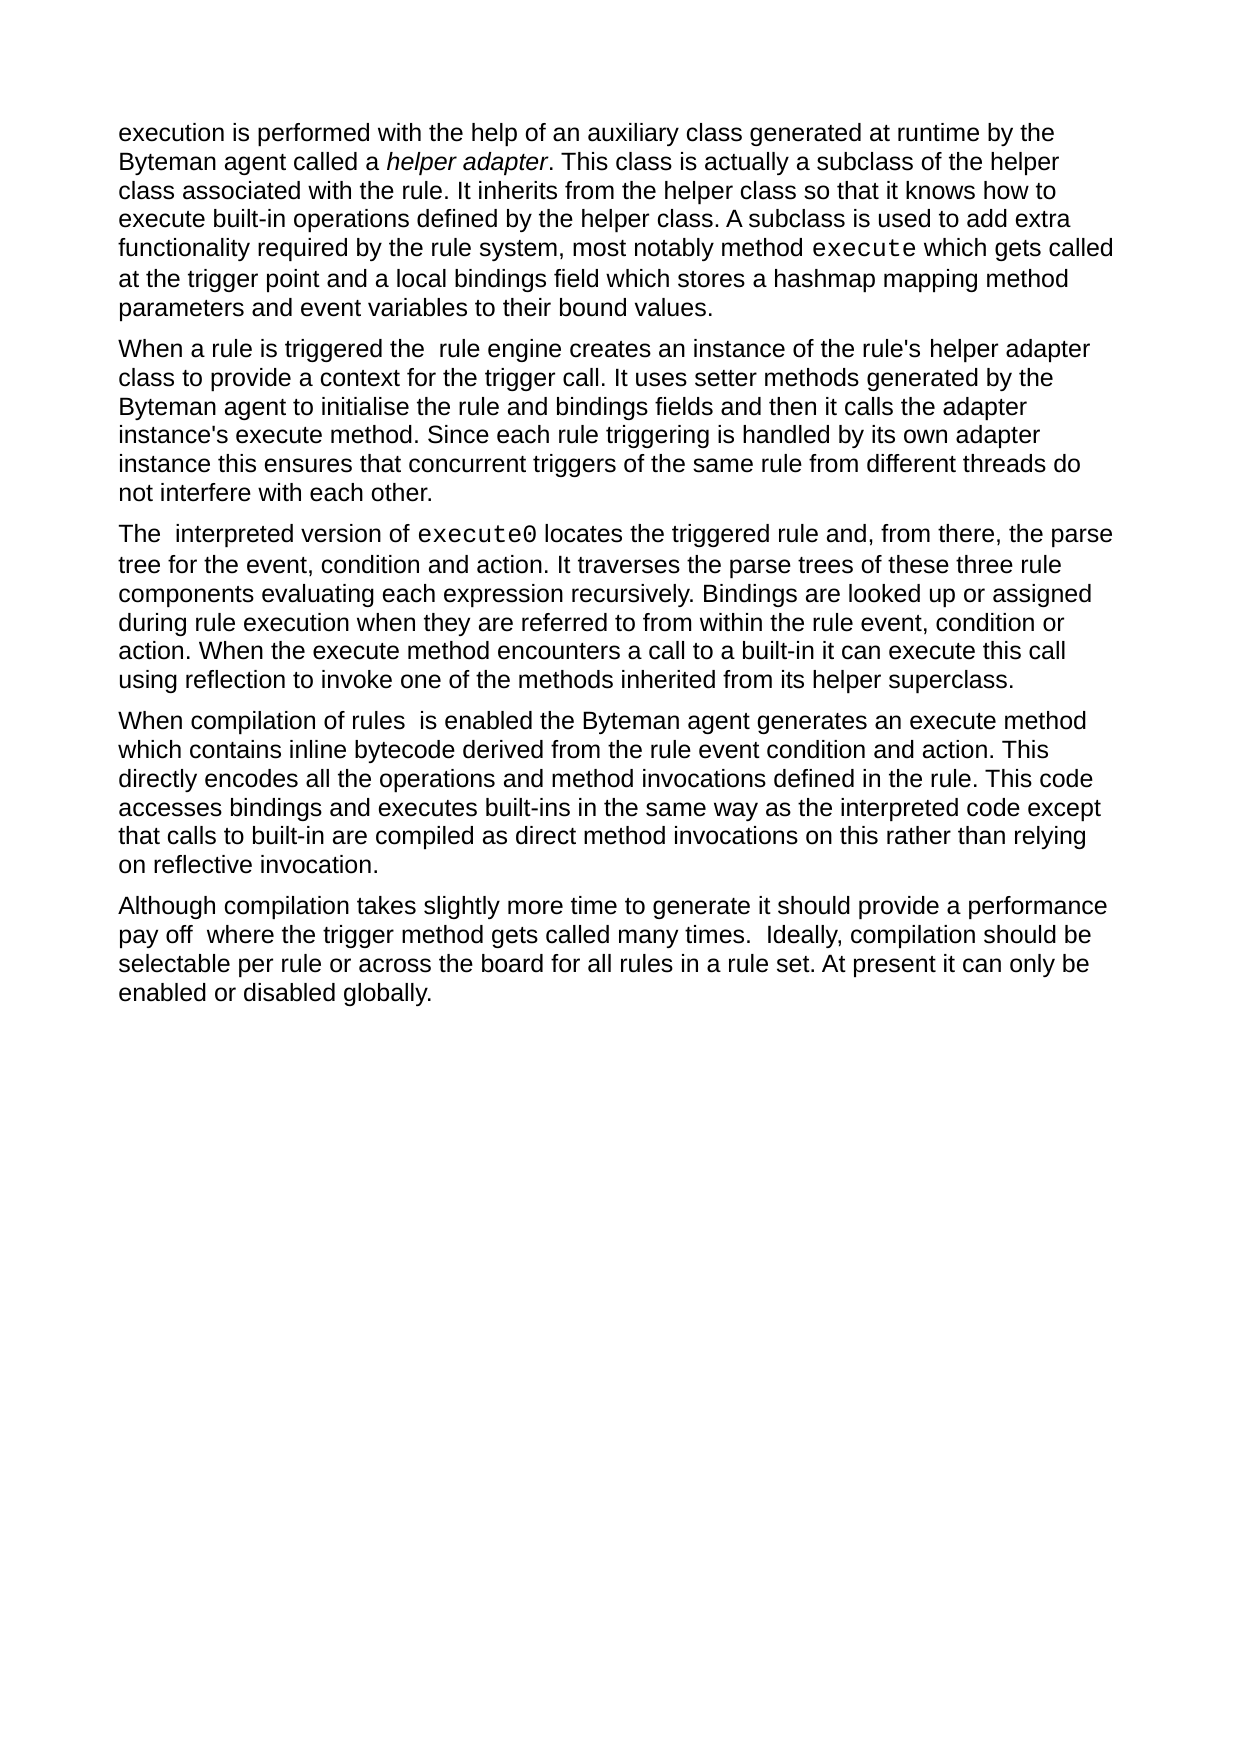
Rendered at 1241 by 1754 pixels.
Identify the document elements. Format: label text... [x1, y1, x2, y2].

text execution is performed with the help of an auxiliary class generated at runtime by the Byteman agent called a helper adapter. This class is actually a subclass of the helper class associated with the rule. It inherits from the helper class so that it knows how to execute built-in operations defined by the helper class. A subclass is used to add extra functionality required by the rule system, most notably method execute which gets called at the trigger point and a local bindings field which stores a hashmap mapping method parameters and event variables to their bound values. [118, 118, 1122, 322]
text Although compilation takes slightly more time to generate it should provide a performance pay off where the trigger method gets called many times. Ideally, compilation should be selectable per rule or across the board for all rules in a rule set. At present it can only be enabled or disabled globally. [118, 891, 1122, 1006]
text When a rule is triggered the rule engine creates an instance of the rule's helper adapter class to provide a context for the trigger call. It uses setter methods generated by the Byteman agent to initialise the rule and bindings fields and then it calls the adapter instance's execute method. Since each rule triggering is handled by its own adapter instance this ensures that concurrent triggers of the same rule from different threads do not interfere with each other. [118, 334, 1122, 507]
text When compilation of rules is enabled the Byteman agent generates an execute method which contains inline bytecode derived from the rule event condition and action. This directly encodes all the operations and method invocations defined in the rule. This code accesses bindings and executes built-ins in the same way as the interpreted code except that calls to built-in are compiled as direct method invocations on this rather than relying on reflective invocation. [118, 706, 1122, 879]
text The interpreted version of execute0 locates the triggered rule and, from there, the parse tree for the event, condition and action. It traverses the parse trees of these three rule components evaluating each expression recursively. Bindings are looked up or assigned during rule execution when they are referred to from within the rule event, condition or action. When the execute method encounters a call to a built-in it can execute this call using reflection to invoke one of the methods inherited from its helper superclass. [118, 519, 1122, 694]
